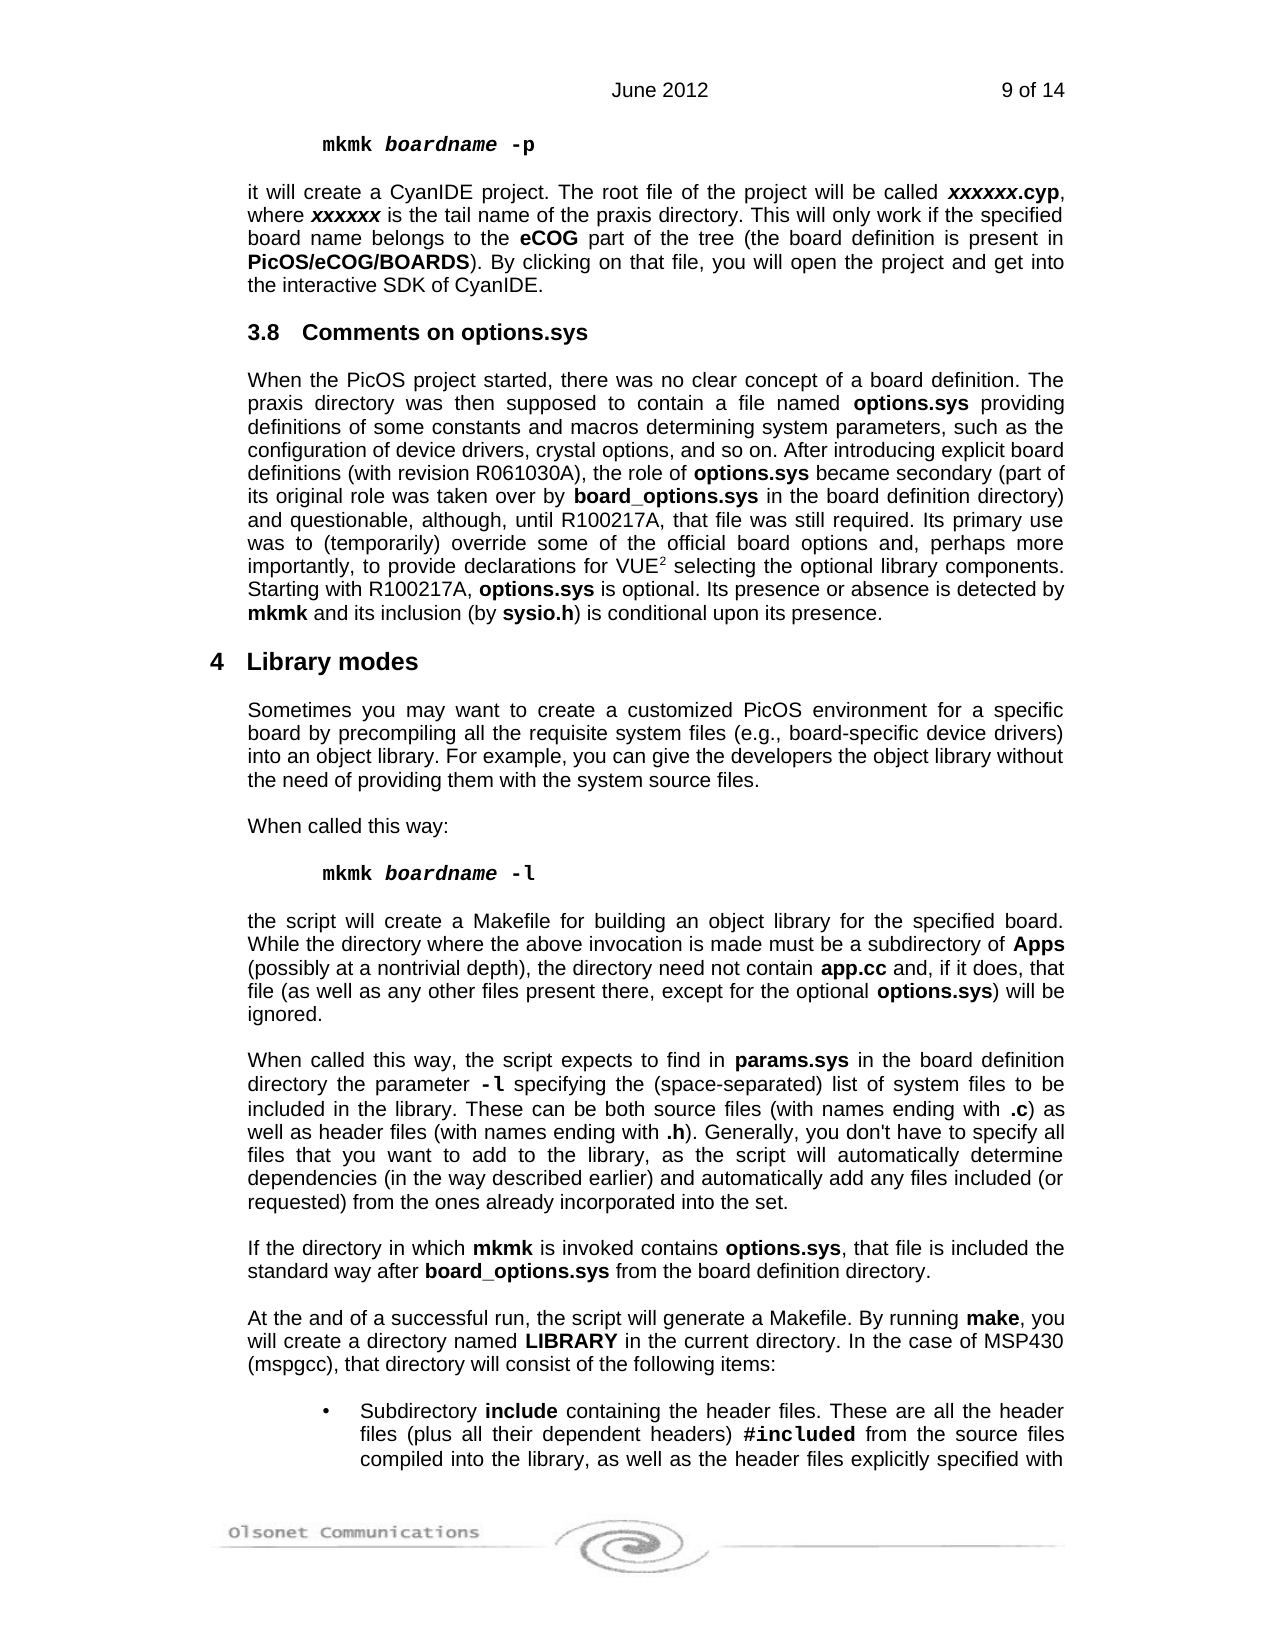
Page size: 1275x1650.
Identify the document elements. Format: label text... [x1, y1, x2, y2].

text it will create a CyanIDE project. The root file of the project will be called xxxxxx.cyp, where xxxxxx is the tail name of the praxis directory. This will only work if the specified board name belongs to the eCOG part of the tree (the board definition is present in PicOS/eCOG/BOARDS). By clicking on that file, you will open the project and get into the interactive SDK of CyanIDE. [247, 181, 1065, 297]
text When called this way: [247, 815, 1065, 838]
list Subdirectory include containing the header files. These are all the header files (plus all their dependent headers) #included from the source files compiled into the library, as well as the header files explicitly specified with [322, 1399, 1065, 1471]
text At the and of a successful run, the script will generate a Makefile. By running make, you will create a directory named LIBRARY in the current directory. In the case of MSP430 (mspgcc), that directory will consist of the following items: [247, 1306, 1065, 1376]
text When called this way, the script expects to find in params.sys in the board definition directory the parameter -l specifying the (space-separated) list of system files to be included in the library. These can be both source files (with names ending with .c) as well as header files (with names ending with .h). Generally, you don't have to specify all files that you want to add to the library, as the script will automatically determine dependencies (in the way described earlier) and automatically add any files included (or requested) from the ones already incorporated into the set. [247, 1049, 1065, 1213]
subtitle Library modes [210, 647, 1065, 675]
subtitle Comments on options.sys [247, 320, 1065, 346]
picture [210, 1504, 1065, 1596]
text mkmk boardname -p [247, 132, 1065, 157]
text mkmk boardname -l [247, 861, 1065, 886]
text Sometimes you may want to create a customized PicOS environment for a specific board by precompiling all the requisite system files (e.g., board-specific device drivers) into an object library. For example, you can give the developers the object library without the need of providing them with the system source files. [247, 699, 1065, 792]
text the script will create a Makefile for building an object library for the specified board. While the directory where the above invocation is made must be a subdirectory of Apps (possibly at a nontrivial depth), the directory need not contain app.cc and, if it does, that file (as well as any other files present there, except for the optional options.sys) will be ignored. [247, 909, 1065, 1026]
text If the directory in which mkmk is invoked contains options.sys, that file is included the standard way after board_options.sys from the board definition directory. [247, 1237, 1065, 1283]
text When the PicOS project started, there was no clear concept of a board definition. The praxis directory was then supposed to contain a file named options.sys providing definitions of some constants and macros determining system parameters, such as the configuration of device drivers, crystal options, and so on. After introducing explicit board definitions (with revision R061030A), the role of options.sys became secondary (part of its original role was taken over by board_options.sys in the board definition directory) and questionable, although, until R100217A, that file was still required. Its primary use was to (temporarily) override some of the official board options and, perhaps more importantly, to provide declarations for VUE2 selecting the optional library components. Starting with R100217A, options.sys is optional. Its presence or absence is detected by mkmk and its inclusion (by sysio.h) is conditional upon its presence. [247, 369, 1065, 624]
